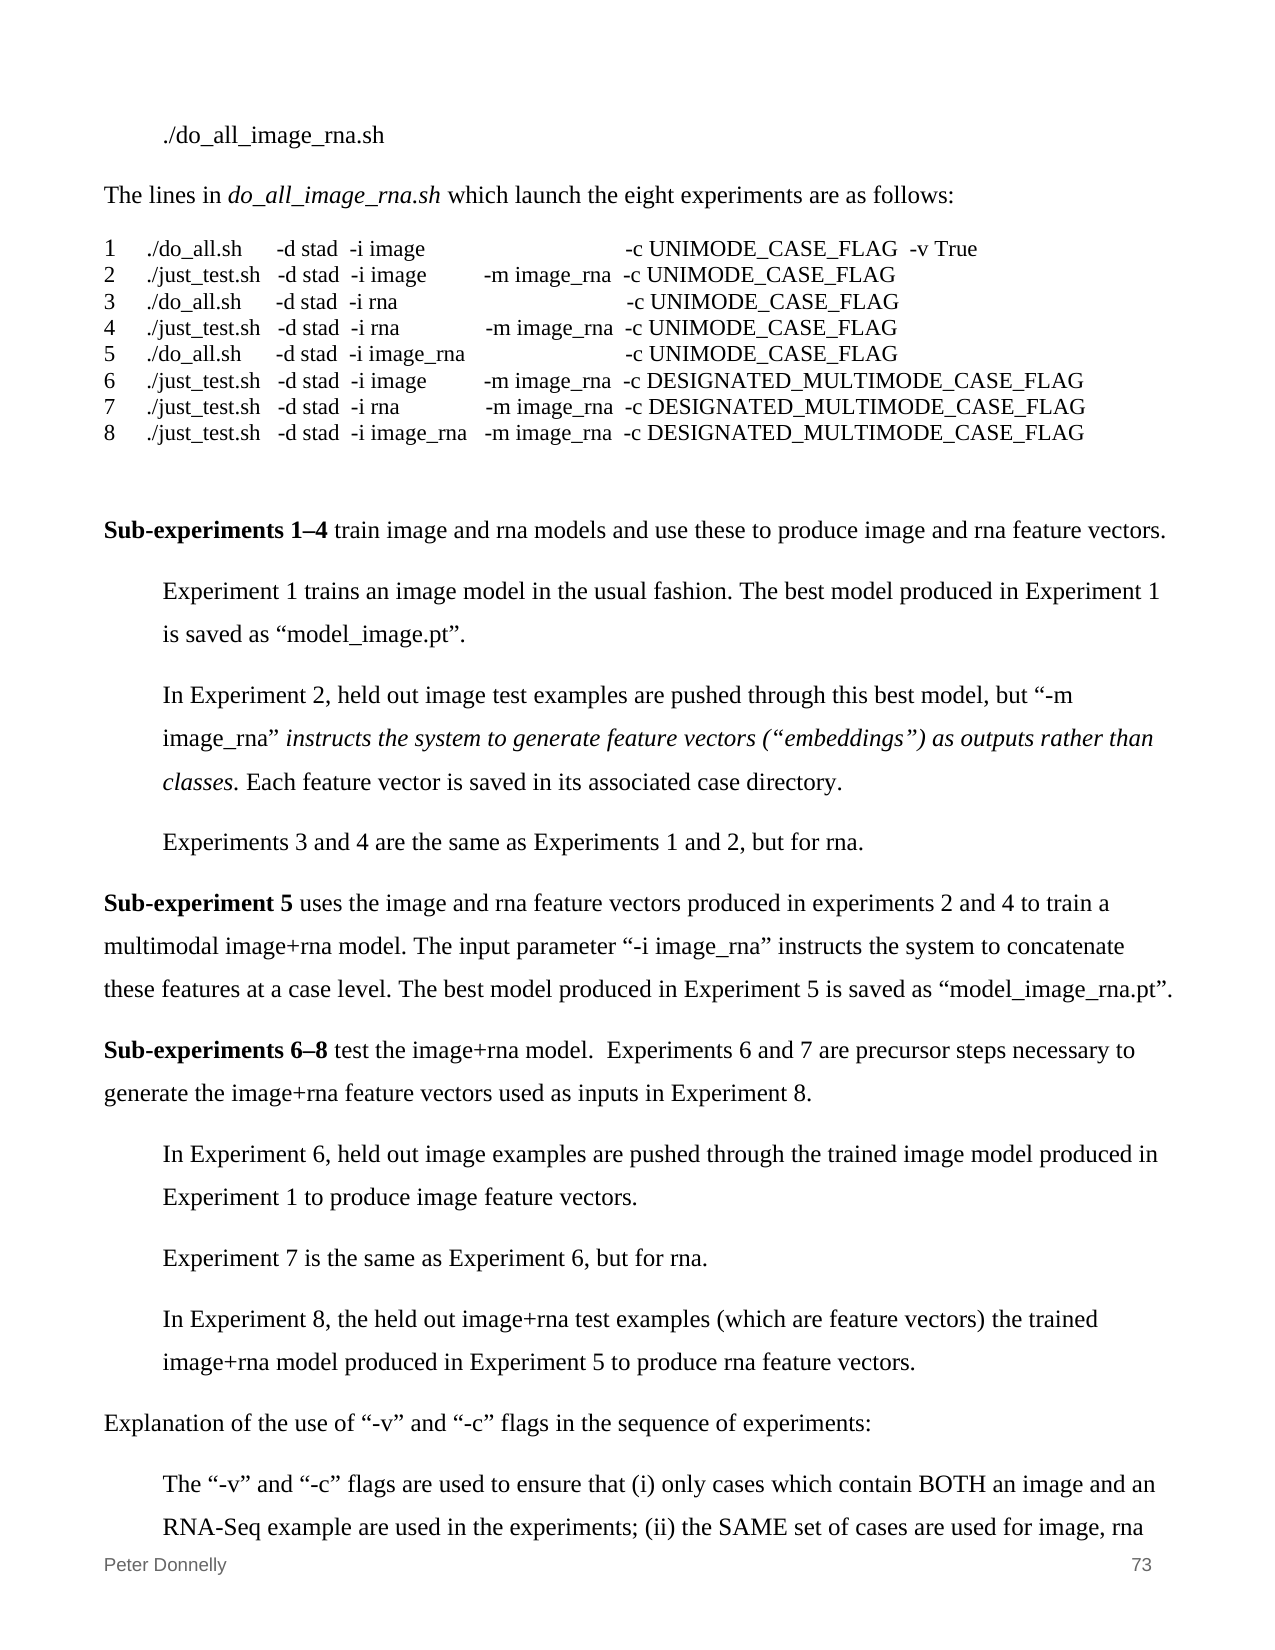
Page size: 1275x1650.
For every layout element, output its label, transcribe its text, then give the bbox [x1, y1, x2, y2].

text 8 ./just_test.sh -d stad -i image_rna -m image_rna -c DESIGNATED_MULTIMODE_CASE_FLAG [103, 419, 1181, 446]
text 7 ./just_test.sh -d stad -i rna -m image_rna -c DESIGNATED_MULTIMODE_CASE_FLAG [103, 393, 1181, 419]
text Sub-experiments 6–8 test the image+rna model. Experiments 6 and 7 are precursor steps necessary to generate the image+rna feature vectors used as inputs in Experiment 8. [103, 1035, 1181, 1107]
text 3 ./do_all.sh -d stad -i rna -c UNIMODE_CASE_FLAG [103, 288, 1181, 314]
text Explanation of the use of “-v” and “-c” flags in the sequence of experiments: [103, 1408, 1181, 1437]
text 4 ./just_test.sh -d stad -i rna -m image_rna -c UNIMODE_CASE_FLAG [103, 314, 1181, 340]
text In Experiment 6, held out image examples are pushed through the trained image model produced in Experiment 1 to produce image feature vectors. [162, 1139, 1181, 1211]
text In Experiment 2, held out image test examples are pushed through this best model, but “-m image_rna” instructs the system to generate feature vectors (“embeddings”) as outputs rather than classes. Each feature vector is saved in its associated case directory. [162, 680, 1181, 795]
text Experiment 1 trains an image model in the usual fashion. The best model produced in Experiment 1 is saved as “model_image.pt”. [162, 576, 1181, 648]
text 1 ./do_all.sh -d stad -i image -c UNIMODE_CASE_FLAG -v True [103, 233, 1181, 261]
text Sub-experiment 5 uses the image and rna feature vectors produced in experiments 2 and 4 to train a multimodal image+rna model. The input parameter “-i image_rna” instructs the system to concatenate these features at a case level. The best model produced in Experiment 5 is saved as “model_image_rna.pt”. [103, 888, 1181, 1003]
text ./do_all_image_rna.sh [162, 120, 1181, 148]
text 5 ./do_all.sh -d stad -i image_rna -c UNIMODE_CASE_FLAG [103, 340, 1181, 367]
text Experiment 7 is the same as Experiment 6, but for rna. [162, 1243, 1181, 1272]
text Sub-experiments 1–4 train image and rna models and use these to produce image and rna feature vectors. [103, 516, 1181, 544]
text 6 ./just_test.sh -d stad -i image -m image_rna -c DESIGNATED_MULTIMODE_CASE_FLAG [103, 367, 1181, 393]
text The lines in do_all_image_rna.sh which launch the eight experiments are as follows: [103, 181, 1181, 209]
text In Experiment 8, the held out image+rna test examples (which are feature vectors) the trained image+rna model produced in Experiment 5 to produce rna feature vectors. [162, 1304, 1181, 1376]
text Experiments 3 and 4 are the same as Experiments 1 and 2, but for rna. [162, 827, 1181, 856]
text The “-v” and “-c” flags are used to ensure that (i) only cases which contain BOTH an image and an RNA-Seq example are used in the experiments; (ii) the SAME set of cases are used for image, rna [162, 1469, 1181, 1541]
text 2 ./just_test.sh -d stad -i image -m image_rna -c UNIMODE_CASE_FLAG [103, 261, 1181, 288]
